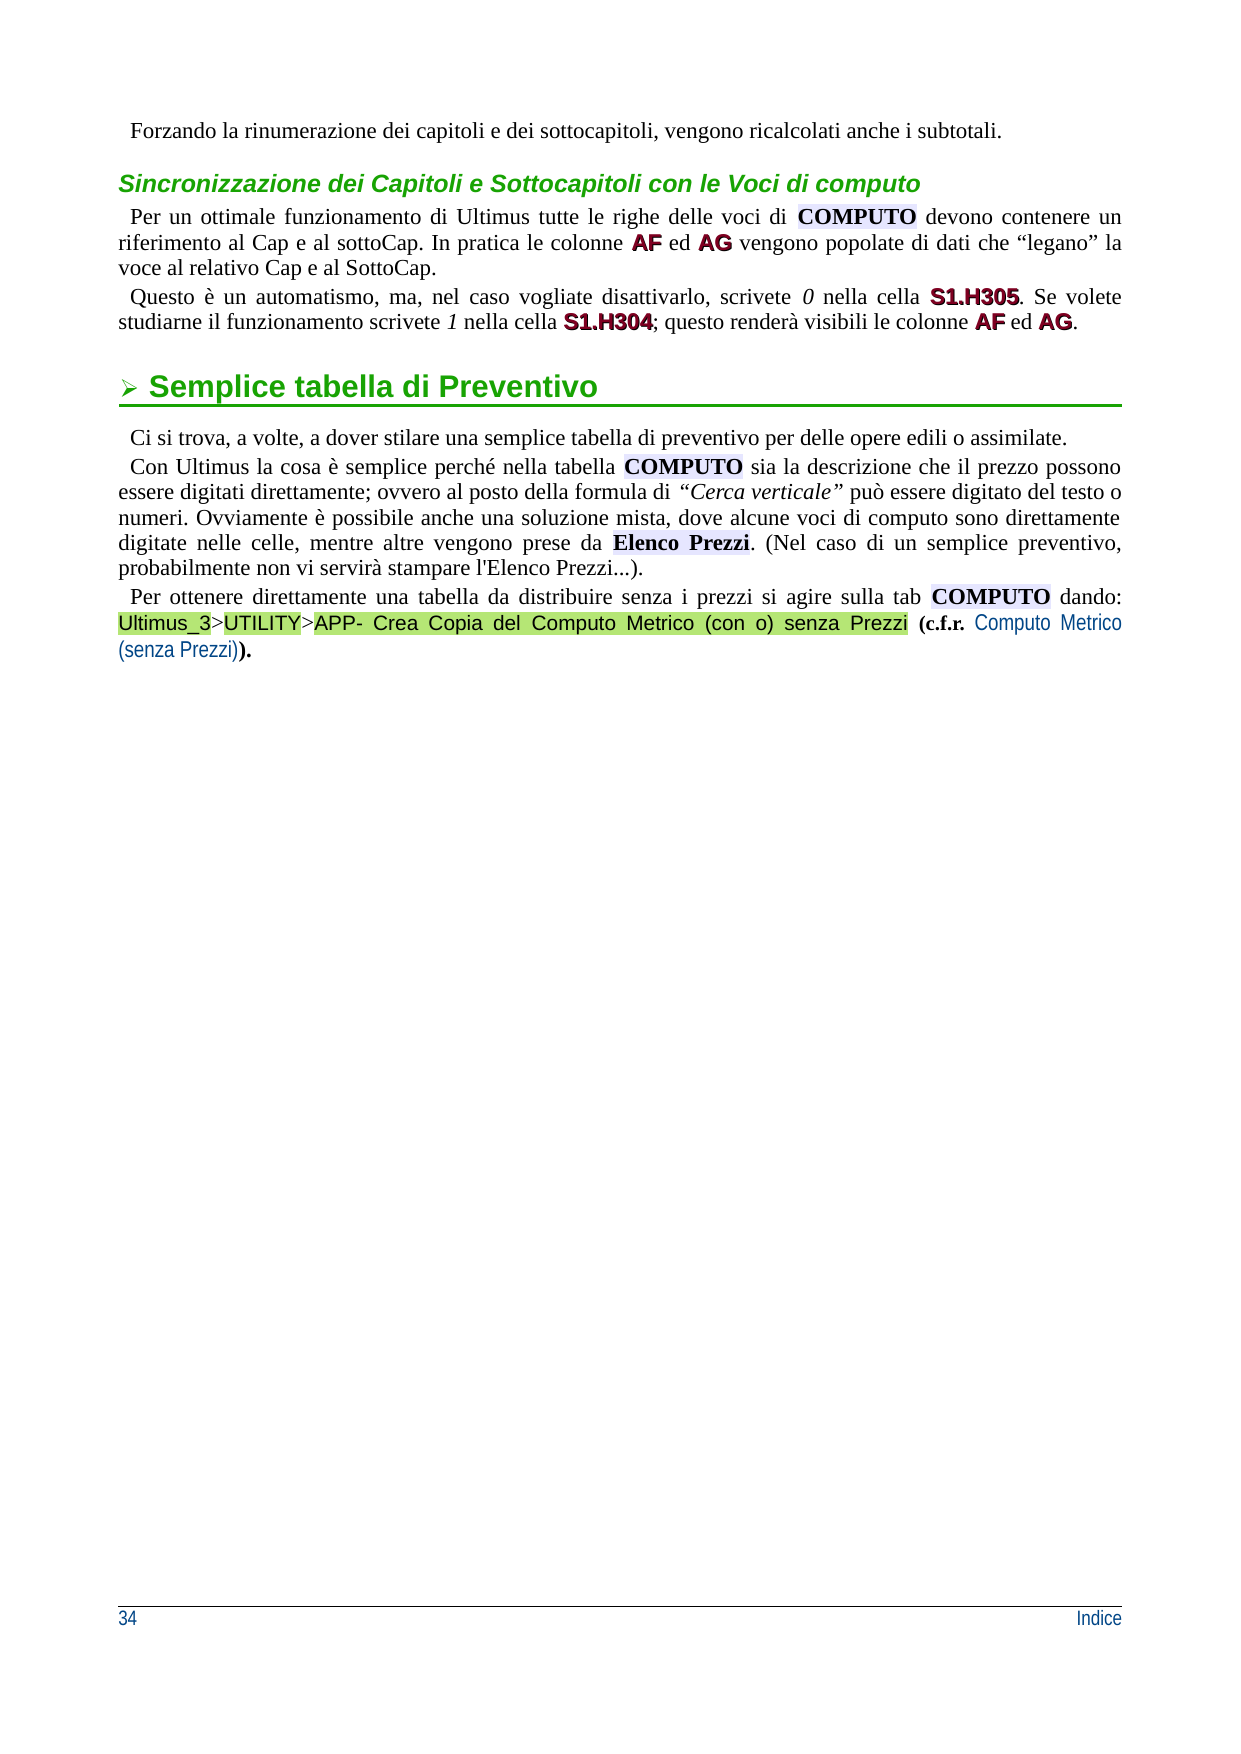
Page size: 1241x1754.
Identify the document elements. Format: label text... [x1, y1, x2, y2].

text Ci si trova, a volte, a dover stilare una semplice tabella di preventivo per delle opere edili o assimilate. [118, 425, 1122, 451]
text Con Ultimus la cosa è semplice perché nella tabella COMPUTO sia la descrizione che il prezzo possono essere digitati direttamente; ovvero al posto della formula di “Cerca verticale” può essere digitato del testo o numeri. Ovviamente è possibile anche una soluzione mista, dove alcune voci di computo sono direttamente digitate nelle celle, mentre altre vengono prese da Elenco Prezzi. (Nel caso di un semplice preventivo, probabilmente non vi servirà stampare l'Elenco Prezzi...). [118, 454, 1122, 581]
text Per un ottimale funzionamento di Ultimus tutte le righe delle voci di COMPUTO devono contenere un riferimento al Cap e al sottoCap. In pratica le colonne AF ed AG vengono popolate di dati che “legano” la voce al relativo Cap e al SottoCap. [118, 204, 1122, 280]
text Per ottenere direttamente una tabella da distribuire senza i prezzi si agire sulla tab COMPUTO dando: Ultimus_3>UTILITY>APP- Crea Copia del Computo Metrico (con o) senza Prezzi (c.f.r. Computo Metrico (senza Prezzi)). [118, 584, 1122, 662]
subtitle Sincronizzazione dei Capitoli e Sottocapitoli con le Voci di computo [118, 169, 1122, 197]
text Forzando la rinumerazione dei capitoli e dei sottocapitoli, vengono ricalcolati anche i subtotali. [118, 118, 1122, 143]
text Questo è un automatismo, ma, nel caso vogliate disattivarlo, scrivete 0 nella cella S1.H305. Se volete studiarne il funzionamento scrivete 1 nella cella S1.H304; questo renderà visibili le colonne AF ed AG. [118, 283, 1122, 335]
subtitle Semplice tabella di Preventivo [119, 369, 1122, 404]
